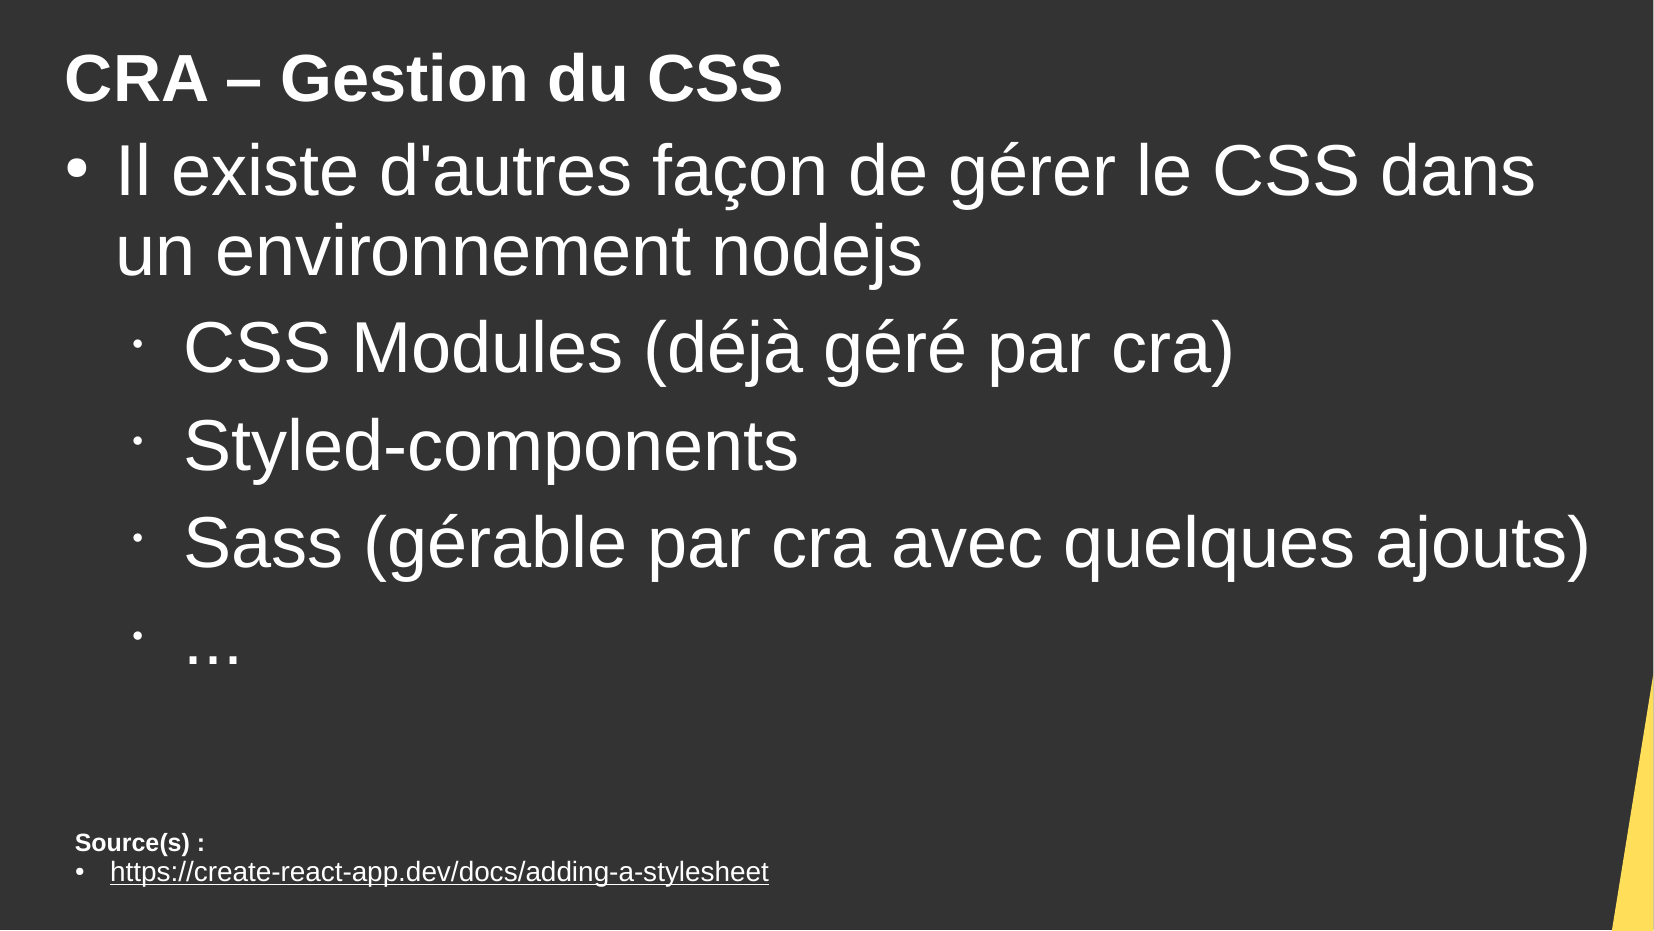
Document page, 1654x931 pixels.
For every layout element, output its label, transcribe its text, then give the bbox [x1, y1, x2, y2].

text_box [1611, 669, 1654, 931]
text_box Source(s) : https://create-react-app.dev/docs/adding-a-stylesheet [60, 821, 898, 927]
title CRA – Gestion du CSS [64, 40, 1635, 119]
list Il existe d'autres façon de gérer le CSS dans un environnement nodejs CSS Modules (déjà géré par cra) Styled-components Sass (gérable par cra avec quelques ajouts) ... [47, 129, 1607, 697]
